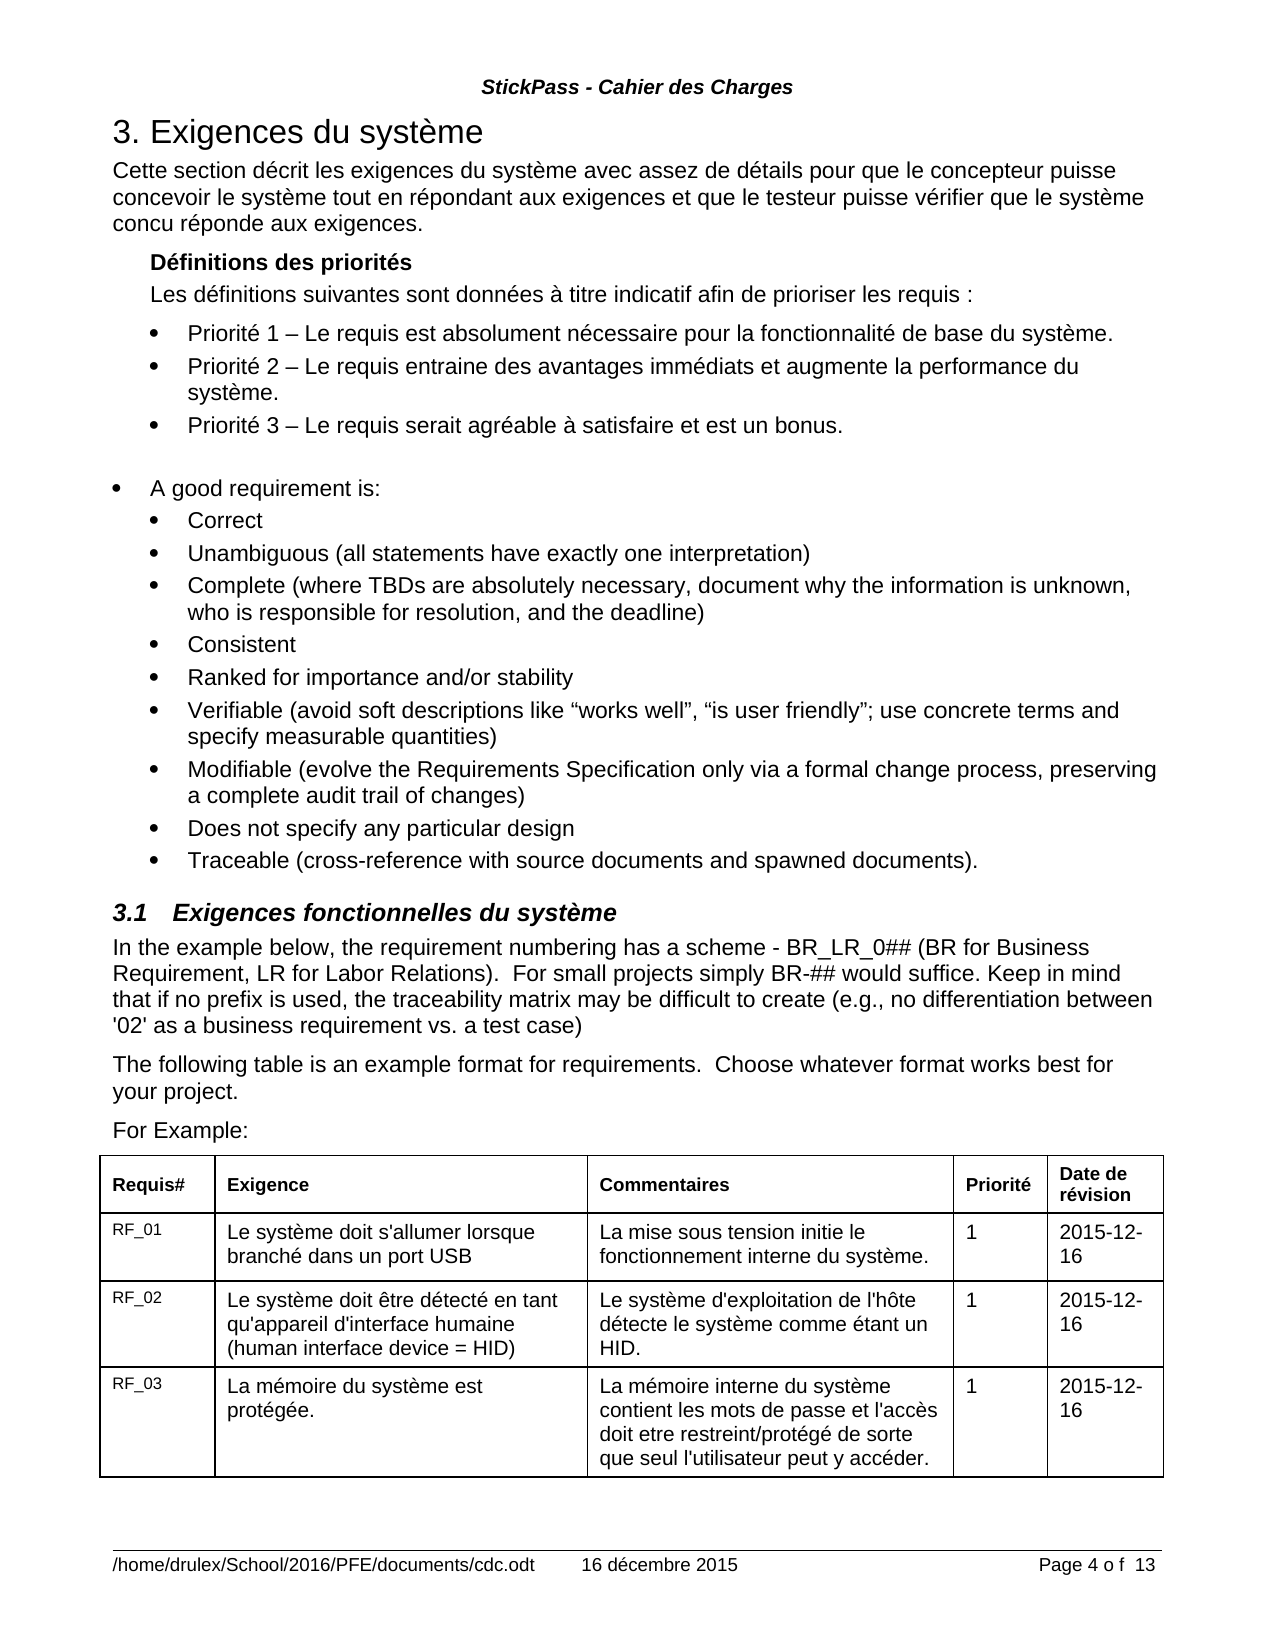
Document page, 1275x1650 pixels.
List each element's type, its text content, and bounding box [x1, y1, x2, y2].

table_header Requis# [101, 1156, 214, 1212]
list A good requirement is: [112, 474, 1162, 501]
list Priorité 1 – Le requis est absolument nécessaire pour la fonctionnalité de base du système. [150, 320, 1162, 347]
table_header Date de révision [1048, 1156, 1163, 1212]
list Modifiable (evolve the Requirements Specification only via a formal change process, preserving a complete audit trail of changes) [150, 756, 1162, 808]
table_cell RF_01 [101, 1214, 214, 1280]
table_cell La mémoire interne du système contient les mots de passe et l'accès doit etre restreint/protégé de sorte que seul l'utilisateur peut y accéder. [588, 1368, 953, 1476]
table_cell 2015-12-16 [1048, 1368, 1163, 1476]
list Verifiable (avoid soft descriptions like “works well”, “is user friendly”; use concrete terms and specify measurable quantities) [150, 697, 1162, 749]
table_cell 2015-12-16 [1048, 1214, 1163, 1280]
table_cell 1 [954, 1282, 1047, 1366]
table_cell 1 [954, 1368, 1047, 1476]
table_cell RF_03 [101, 1368, 214, 1476]
list Complete (where TBDs are absolutely necessary, document why the information is unknown, who is responsible for resolution, and the deadline) [150, 572, 1162, 625]
table_cell 2015-12-16 [1048, 1282, 1163, 1366]
list Does not specify any particular design [150, 814, 1162, 841]
table_cell Le système doit s'allumer lorsque branché dans un port USB [216, 1214, 587, 1280]
text Les définitions suivantes sont données à titre indicatif afin de prioriser les requis : [150, 281, 1162, 308]
table_cell La mise sous tension initie le fonctionnement interne du système. [588, 1214, 953, 1280]
list Ranked for importance and/or stability [150, 664, 1162, 690]
table_cell La mémoire du système est protégée. [216, 1368, 587, 1476]
text Cette section décrit les exigences du système avec assez de détails pour que le concepteur puisse concevoir le système tout en répondant aux exigences et que le testeur puisse vérifier que le système concu réponde aux exigences. [112, 157, 1162, 236]
table_header Priorité [954, 1156, 1047, 1212]
list Correct [150, 507, 1162, 533]
list Consistent [150, 631, 1162, 658]
table_cell Le système doit être détecté en tant qu'appareil d'interface humaine (human interface device = HID) [216, 1282, 587, 1366]
subtitle Définitions des priorités [150, 249, 1162, 275]
list Unambiguous (all statements have exactly one interpretation) [150, 540, 1162, 566]
list Traceable (cross-reference with source documents and spawned documents). [150, 847, 1162, 873]
list Priorité 3 – Le requis serait agréable à satisfaire et est un bonus. [150, 412, 1162, 438]
list Priorité 2 – Le requis entraine des avantages immédiats et augmente la performance du système. [150, 353, 1162, 406]
table_cell Le système d'exploitation de l'hôte détecte le système comme étant un HID. [588, 1282, 953, 1366]
table_cell RF_02 [101, 1282, 214, 1366]
subtitle Exigences du système [112, 112, 1162, 151]
table_header Exigence [216, 1156, 587, 1212]
table_header Commentaires [588, 1156, 953, 1212]
text For Example: [112, 1117, 1162, 1143]
text The following table is an example format for requirements. Choose whatever format works best for your project. [112, 1051, 1162, 1104]
table_cell 1 [954, 1214, 1047, 1280]
text In the example below, the requirement numbering has a scheme - BR_LR_0## (BR for Business Requirement, LR for Labor Relations). For small projects simply BR-## would suffice. Keep in mind that if no prefix is used, the traceability matrix may be difficult to create (e.g., no differentiation between '02' as a business requirement vs. a test case) [112, 933, 1162, 1039]
subtitle Exigences fonctionnelles du système [112, 898, 1162, 927]
